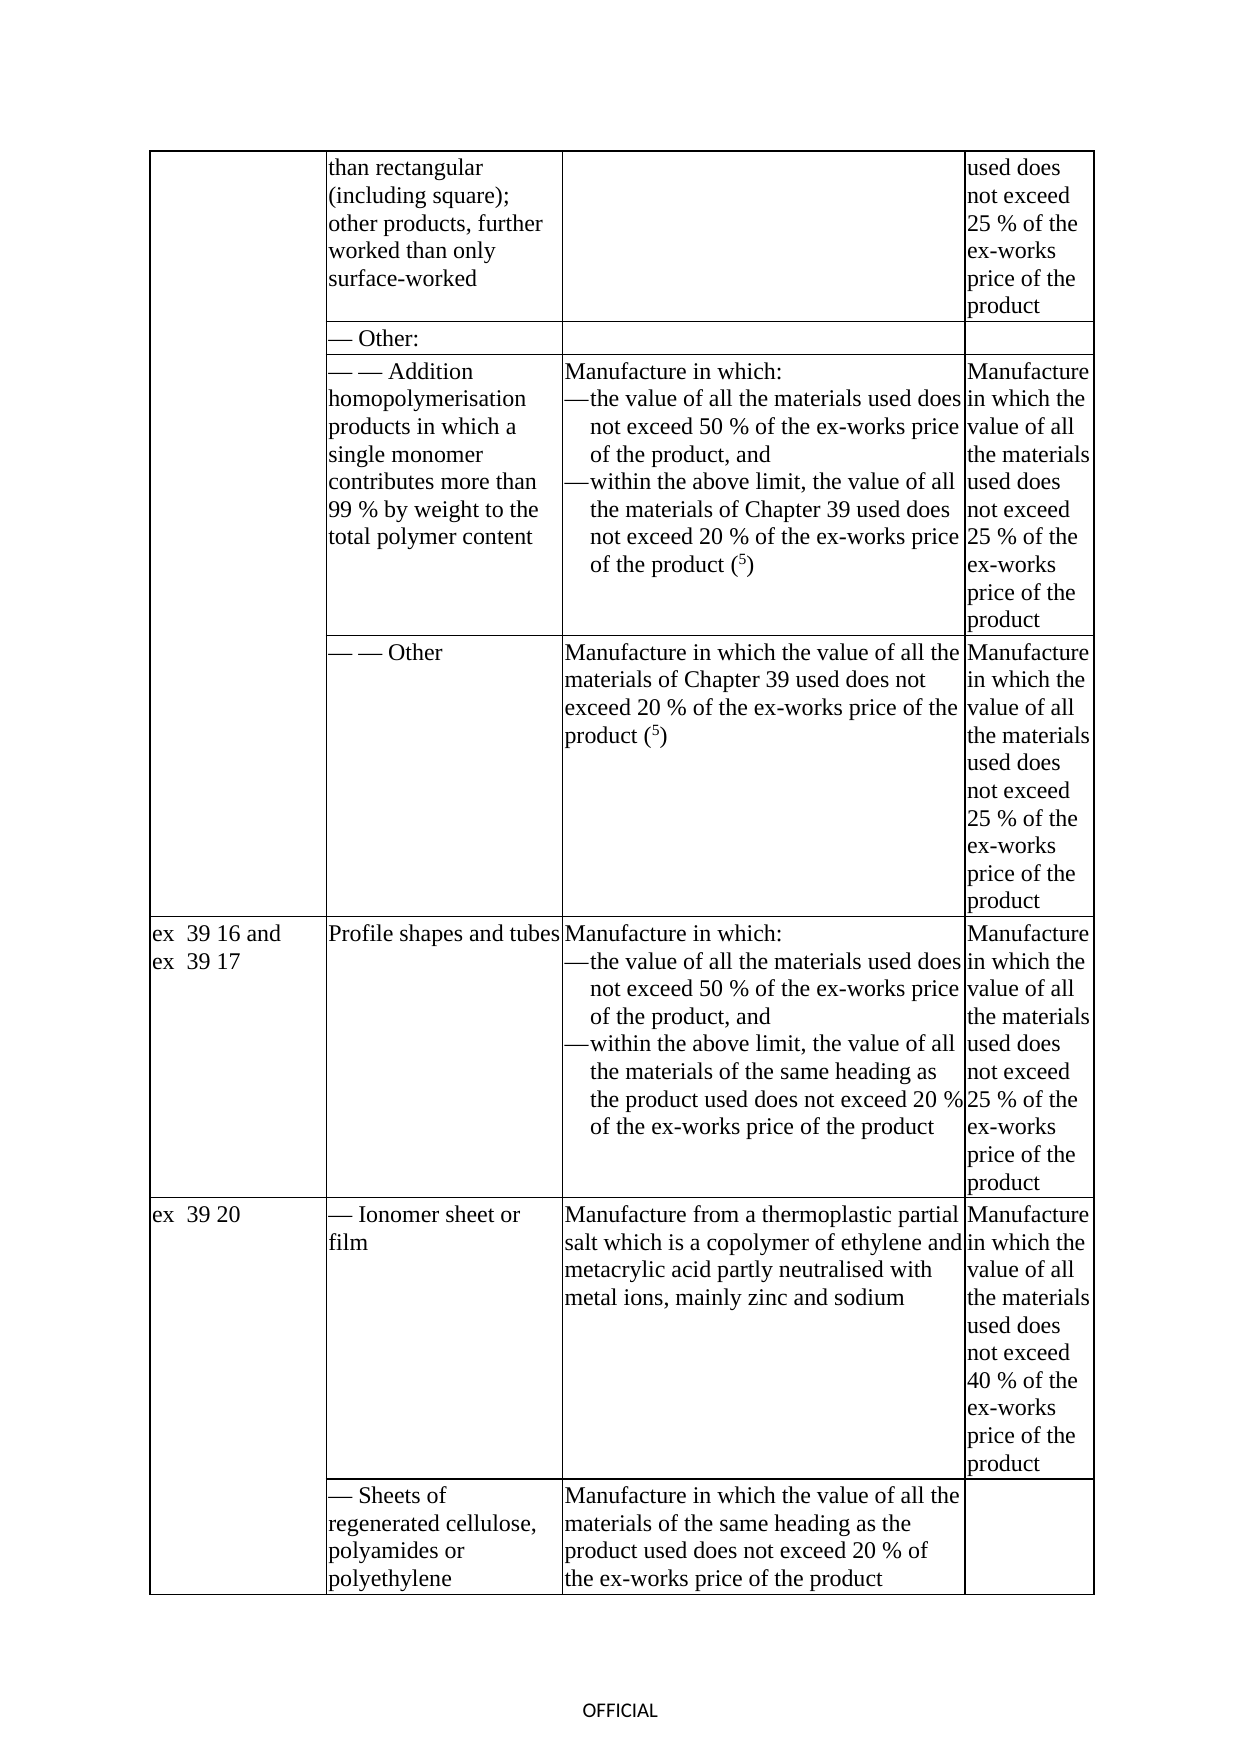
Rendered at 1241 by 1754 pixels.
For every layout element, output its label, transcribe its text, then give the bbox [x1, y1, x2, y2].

table_cell — — Other [327, 636, 562, 916]
table_header the value of all the materials used does not exceed 50 % of the ex-works price of the product, and [590, 947, 963, 1029]
table_header within the above limit, the value of all the materials of Chapter 39 used does not exceed 20 % of the ex-works price of the product (5) [590, 467, 963, 578]
table_header — [564, 1030, 590, 1140]
table_cell Manufacture in which the value of all the materials used does not exceed 40 % of the ex-works price of the product [966, 1198, 1093, 1478]
table_cell — Ionomer sheet or film [327, 1198, 562, 1478]
table_header the value of all the materials used does not exceed 50 % of the ex-works price of the product, and [590, 384, 963, 467]
table_cell Manufacture in which the value of all the materials of Chapter 39 used does not exceed 20 % of the ex-works price of the product (5) [563, 636, 964, 916]
table_cell ex 39 20 [151, 1198, 326, 1593]
table_cell Manufacture from a thermoplastic partial salt which is a copolymer of ethylene and metacrylic acid partly neutralised with metal ions, mainly zinc and sodium [563, 1198, 964, 1478]
table_cell [563, 152, 964, 321]
table_header within the above limit, the value of all the materials of the same heading as the product used does not exceed 20 % of the ex-works price of the product [590, 1030, 963, 1140]
table_cell Manufacture in which the value of all the materials used does not exceed 25 % of the ex-works price of the product [966, 355, 1093, 634]
table_cell used does not exceed 25 % of the ex-works price of the product [966, 152, 1093, 321]
table_cell — Other: [327, 322, 562, 353]
table_cell — Sheets of regenerated cellulose, polyamides or polyethylene [327, 1480, 562, 1593]
table_cell [563, 322, 964, 353]
table_cell ex 39 16 and ex 39 17 [151, 917, 326, 1197]
table_header — [564, 384, 590, 467]
table_cell Manufacture in which the value of all the materials used does not exceed 25 % of the ex-works price of the product [966, 636, 1093, 916]
table_header — [564, 947, 590, 1029]
table_header — [564, 467, 590, 578]
table_cell — — Addition homopolymerisation products in which a single monomer contributes more than 99 % by weight to the total polymer content [327, 355, 562, 634]
table_cell [151, 152, 326, 916]
table_cell Manufacture in which the value of all the materials used does not exceed 25 % of the ex-works price of the product [966, 917, 1093, 1197]
table_cell Profile shapes and tubes [327, 917, 562, 1197]
table_cell [966, 322, 1093, 353]
table_cell Manufacture in which the value of all the materials of the same heading as the product used does not exceed 20 % of the ex-works price of the product [563, 1480, 964, 1593]
table_cell Manufacture in which: [563, 355, 964, 634]
table_cell than rectangular (including square); other products, further worked than only surface-worked [327, 152, 562, 321]
table_cell [966, 1480, 1093, 1593]
table_cell Manufacture in which: [563, 917, 964, 1197]
